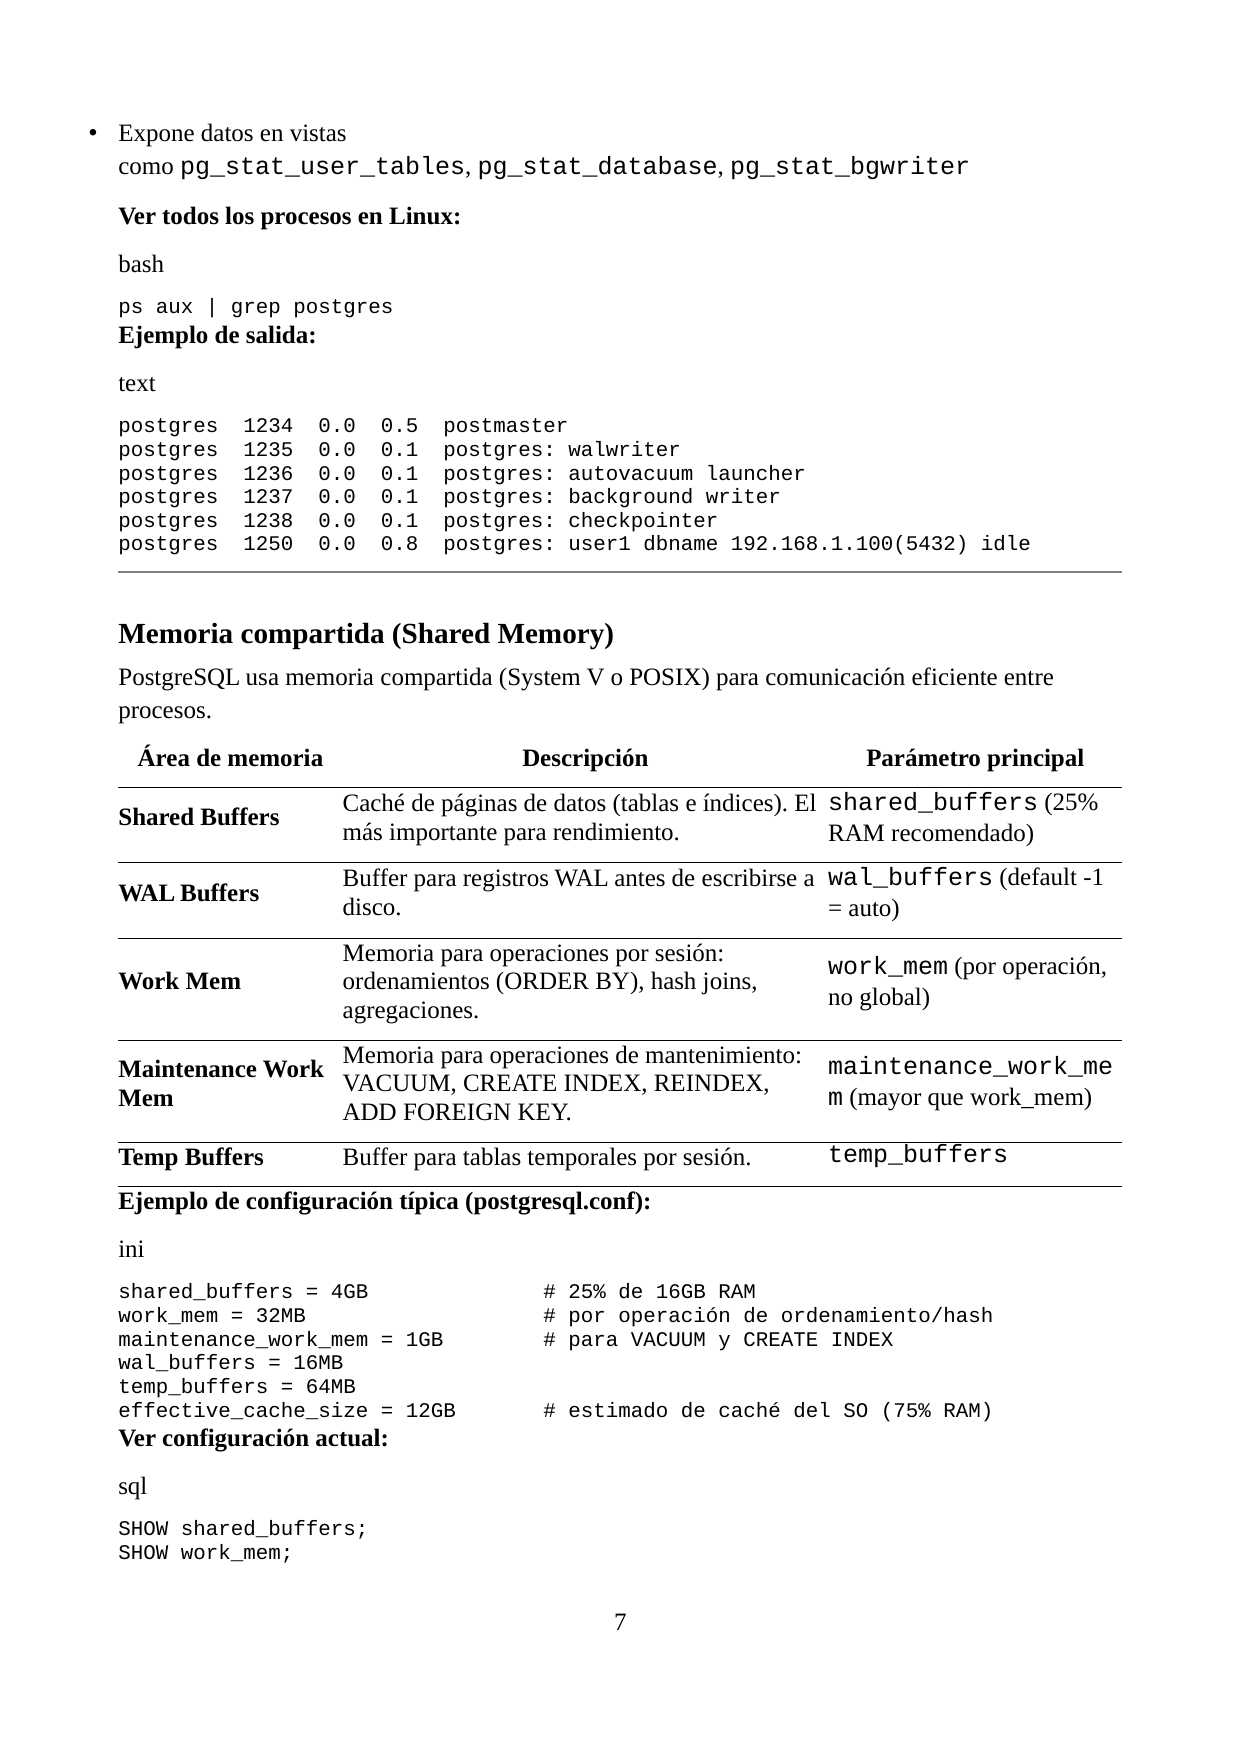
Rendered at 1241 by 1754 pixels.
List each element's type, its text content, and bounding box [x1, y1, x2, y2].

table_cell Buffer para tablas temporales por sesión. [343, 1143, 828, 1186]
subtitle Memoria compartida (Shared Memory) [118, 616, 1122, 649]
text Ejemplo de salida: [118, 320, 1122, 349]
table_cell maintenance_work_mem (mayor que work_mem) [828, 1041, 1122, 1142]
table_cell Buffer para registros WAL antes de escribirse a disco. [343, 863, 828, 938]
text Ver configuración actual: [118, 1423, 1122, 1452]
text postgres 1250 0.0 0.8 postgres: user1 dbname 192.168.1.100(5432) idle [118, 533, 1122, 557]
text postgres 1234 0.0 0.5 postmaster [118, 415, 1122, 439]
text postgres 1237 0.0 0.1 postgres: background writer [118, 486, 1122, 510]
text SHOW shared_buffers; [118, 1518, 1122, 1542]
text Ejemplo de configuración típica (postgresql.conf): [118, 1187, 1122, 1215]
text ini [118, 1234, 1122, 1262]
table_cell Temp Buffers [118, 1143, 342, 1186]
text Ver todos los procesos en Linux: [118, 201, 1122, 230]
text work_mem = 32MB # por operación de ordenamiento/hash [118, 1305, 1122, 1329]
text postgres 1238 0.0 0.1 postgres: checkpointer [118, 510, 1122, 533]
table_cell temp_buffers [828, 1143, 1122, 1186]
table_cell work_mem (por operación, no global) [828, 939, 1122, 1039]
table_cell shared_buffers (25% RAM recomendado) [828, 788, 1122, 862]
text ps aux | grep postgres [118, 296, 1122, 320]
text postgres 1235 0.0 0.1 postgres: walwriter [118, 439, 1122, 462]
text text [118, 368, 1122, 396]
text postgres 1236 0.0 0.1 postgres: autovacuum launcher [118, 462, 1122, 486]
table_cell Memoria para operaciones por sesión: ordenamientos (ORDER BY), hash joins, agregaciones. [343, 939, 828, 1039]
text bash [118, 249, 1122, 277]
text SHOW work_mem; [118, 1542, 1122, 1566]
text sql [118, 1471, 1122, 1499]
table_cell WAL Buffers [118, 863, 342, 938]
table_cell wal_buffers (default -1 = auto) [828, 863, 1122, 938]
text wal_buffers = 16MB [118, 1352, 1122, 1376]
table_cell Caché de páginas de datos (tablas e índices). El más importante para rendimiento. [343, 788, 828, 862]
text effective_cache_size = 12GB # estimado de caché del SO (75% RAM) [118, 1399, 1122, 1423]
text PostgreSQL usa memoria compartida (System V o POSIX) para comunicación eficiente entre procesos. [118, 662, 1122, 724]
table_cell Maintenance Work Mem [118, 1041, 342, 1142]
text maintenance_work_mem = 1GB # para VACUUM y CREATE INDEX [118, 1329, 1122, 1352]
table_header Descripción [343, 743, 828, 787]
table_cell Memoria para operaciones de mantenimiento: VACUUM, CREATE INDEX, REINDEX, ADD FOREIGN KEY. [343, 1041, 828, 1142]
table_cell Work Mem [118, 939, 342, 1039]
table_header Parámetro principal [828, 743, 1122, 787]
text shared_buffers = 4GB # 25% de 16GB RAM [118, 1281, 1122, 1305]
list Expone datos en vistas como pg_stat_user_tables, pg_stat_database, pg_stat_bgwriter [118, 118, 1122, 182]
table_cell Shared Buffers [118, 788, 342, 862]
text temp_buffers = 64MB [118, 1376, 1122, 1399]
table_header Área de memoria [118, 743, 342, 787]
